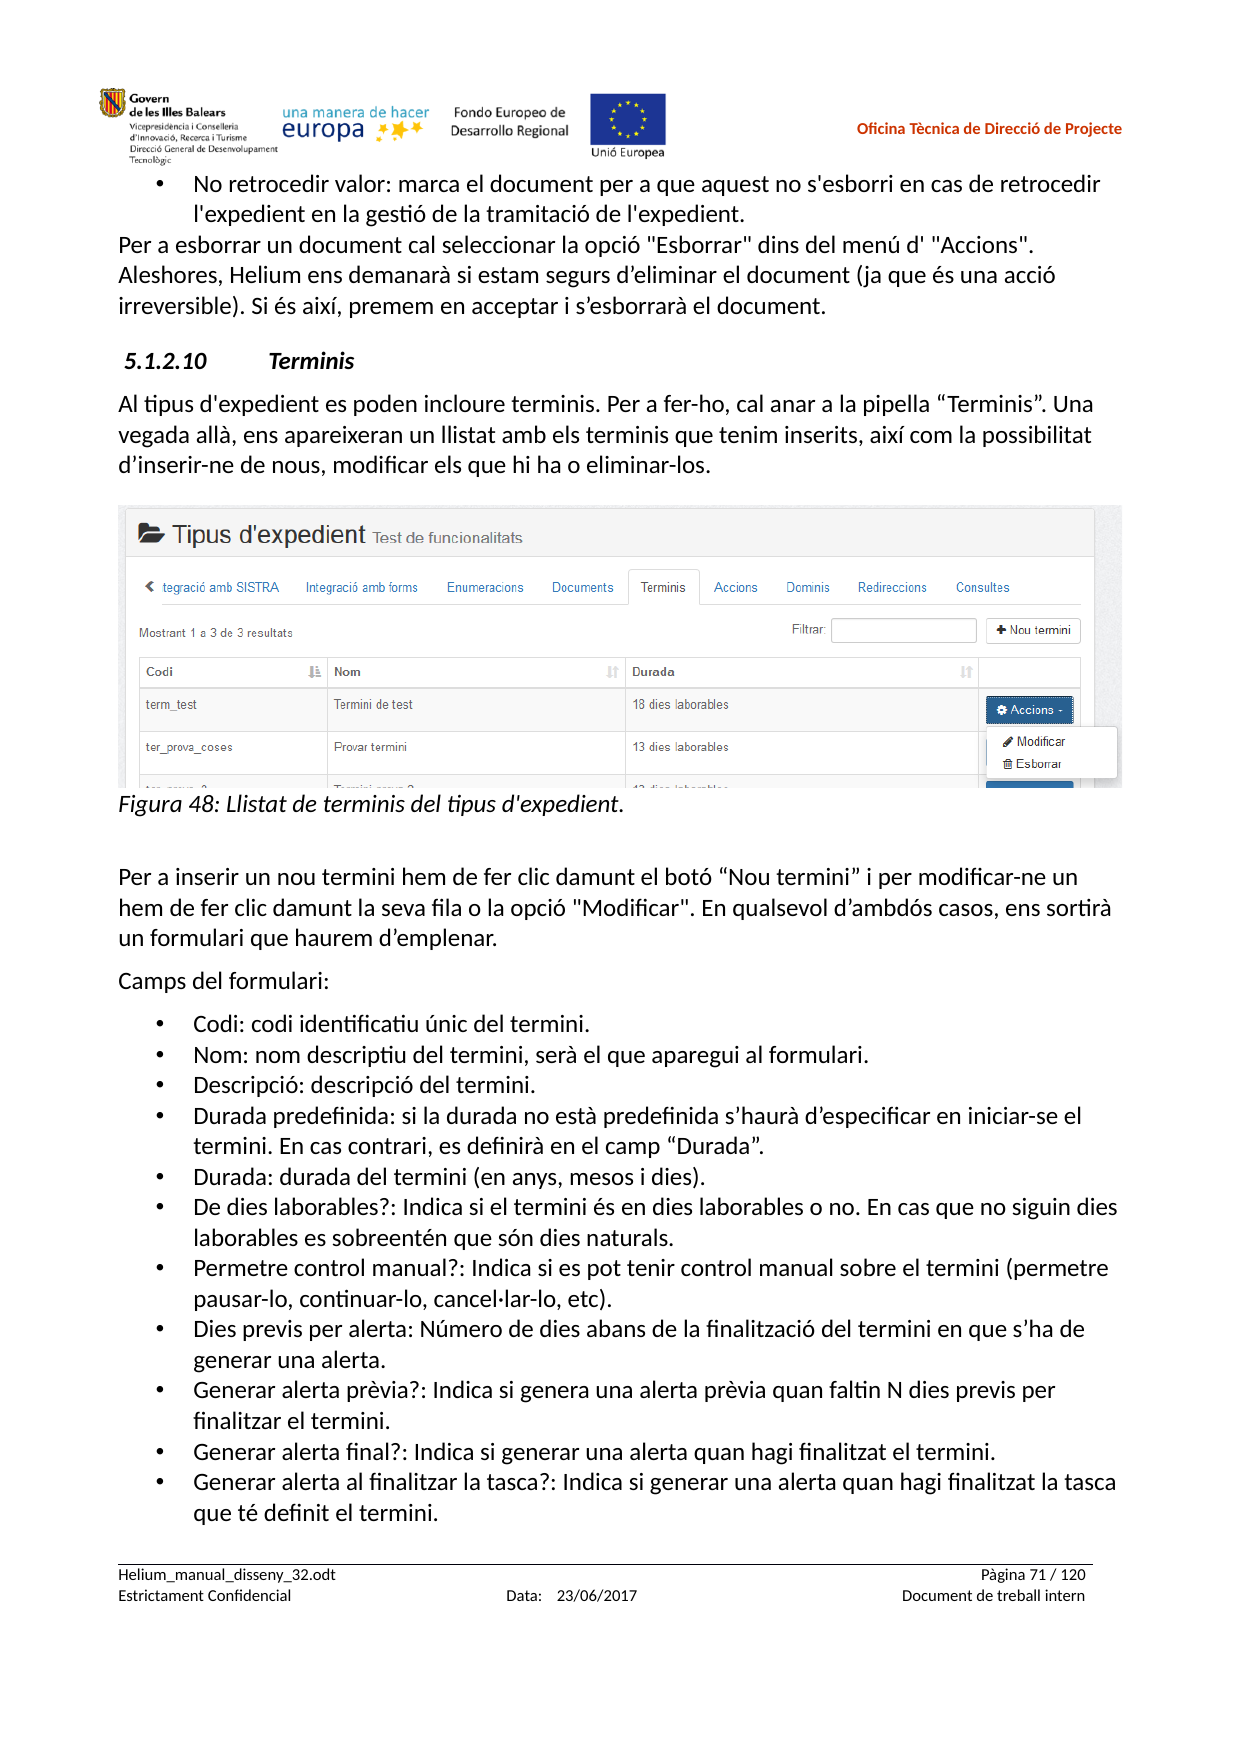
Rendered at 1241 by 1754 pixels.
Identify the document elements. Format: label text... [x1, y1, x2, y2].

text Al tipus d'expedient es poden incloure terminis. Per a fer-ho, cal anar a la pipella “Terminis”. Una vegada allà, ens apareixeran un llistat amb els terminis que tenim inserits, així com la possibilitat d’inserir-ne de nous, modificar els que hi ha o eliminar-los. [118, 388, 1122, 480]
list Descripció: descripció del termini. [156, 1069, 1122, 1100]
list Nom: nom descriptiu del termini, serà el que aparegui al formulari. [156, 1039, 1122, 1069]
list Permetre control manual?: Indica si es pot tenir control manual sobre el termini (permetre pausar-lo, continuar-lo, cancel·lar-lo, etc). [156, 1252, 1122, 1313]
list Generar alerta final?: Indica si generar una alerta quan hagi finalitzat el termini. [156, 1436, 1122, 1466]
list Durada predefinida: si la durada no està predefinida s’haurà d’especificar en iniciar-se el termini. En cas contrari, es definirà en el camp “Durada”. [156, 1100, 1122, 1161]
text Per a esborrar un document cal seleccionar la opció "Esborrar" dins del menú d' "Accions". Aleshores, Helium ens demanarà si estam segurs d’eliminar el document (ja que és una acció irreversible). Si és així, premem en acceptar i s’esborrarà el document. [118, 229, 1122, 321]
text Camps del formulari: [118, 965, 1122, 996]
list De dies laborables?: Indica si el termini és en dies laborables o no. En cas que no siguin dies laborables es sobreentén que són dies naturals. [156, 1191, 1122, 1252]
text Figura 48: Llistat de terminis del tipus d'expedient. [118, 788, 1122, 818]
list Generar alerta al finalitzar la tasca?: Indica si generar una alerta quan hagi finalitzat la tasca que té definit el termini. [156, 1466, 1122, 1527]
list No retrocedir valor: marca el document per a que aquest no s'esborri en cas de retrocedir l'expedient en la gestió de la tramitació de l'expedient. [156, 168, 1122, 229]
list Durada: durada del termini (en anys, mesos i dies). [156, 1161, 1122, 1191]
list Generar alerta prèvia?: Indica si genera una alerta prèvia quan faltin N dies previs per finalitzar el termini. [156, 1374, 1122, 1436]
subtitle Terminis [118, 346, 1122, 376]
text Per a inserir un nou termini hem de fer clic damunt el botó “Nou termini” i per modificar-ne un hem de fer clic damunt la seva fila o la opció "Modificar". En qualsevol d’ambdós casos, ens sortirà un formulari que haurem d’emplenar. [118, 861, 1122, 953]
picture [99, 87, 668, 166]
list Codi: codi identificatiu únic del termini. [156, 1008, 1122, 1039]
picture [118, 505, 1123, 788]
list Dies previs per alerta: Número de dies abans de la finalització del termini en que s’ha de generar una alerta. [156, 1313, 1122, 1374]
